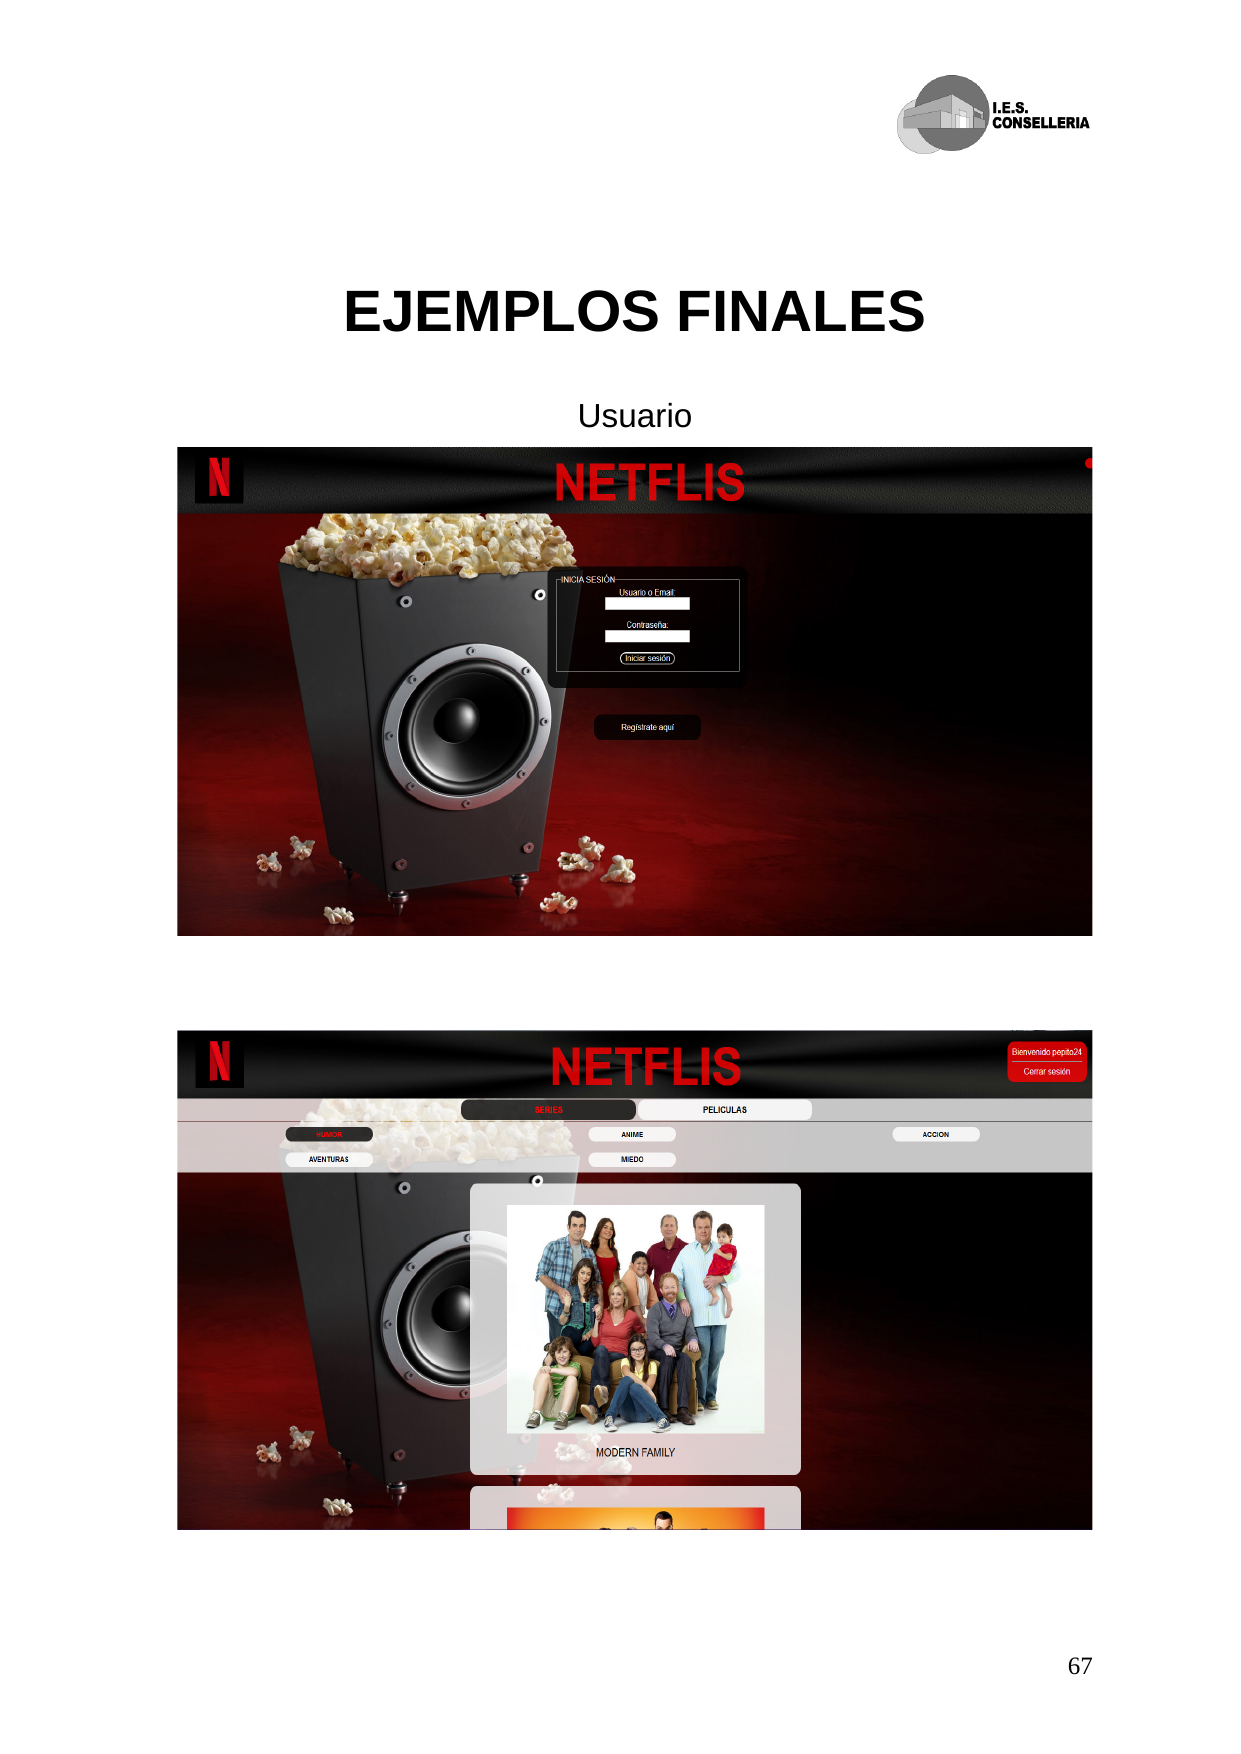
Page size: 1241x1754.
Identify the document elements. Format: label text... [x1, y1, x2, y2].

picture [177, 447, 1093, 936]
picture [177, 1030, 1093, 1530]
title EJEMPLOS FINALES [177, 276, 1092, 343]
subtitle Usuario [177, 396, 1092, 435]
picture [894, 73, 1093, 155]
